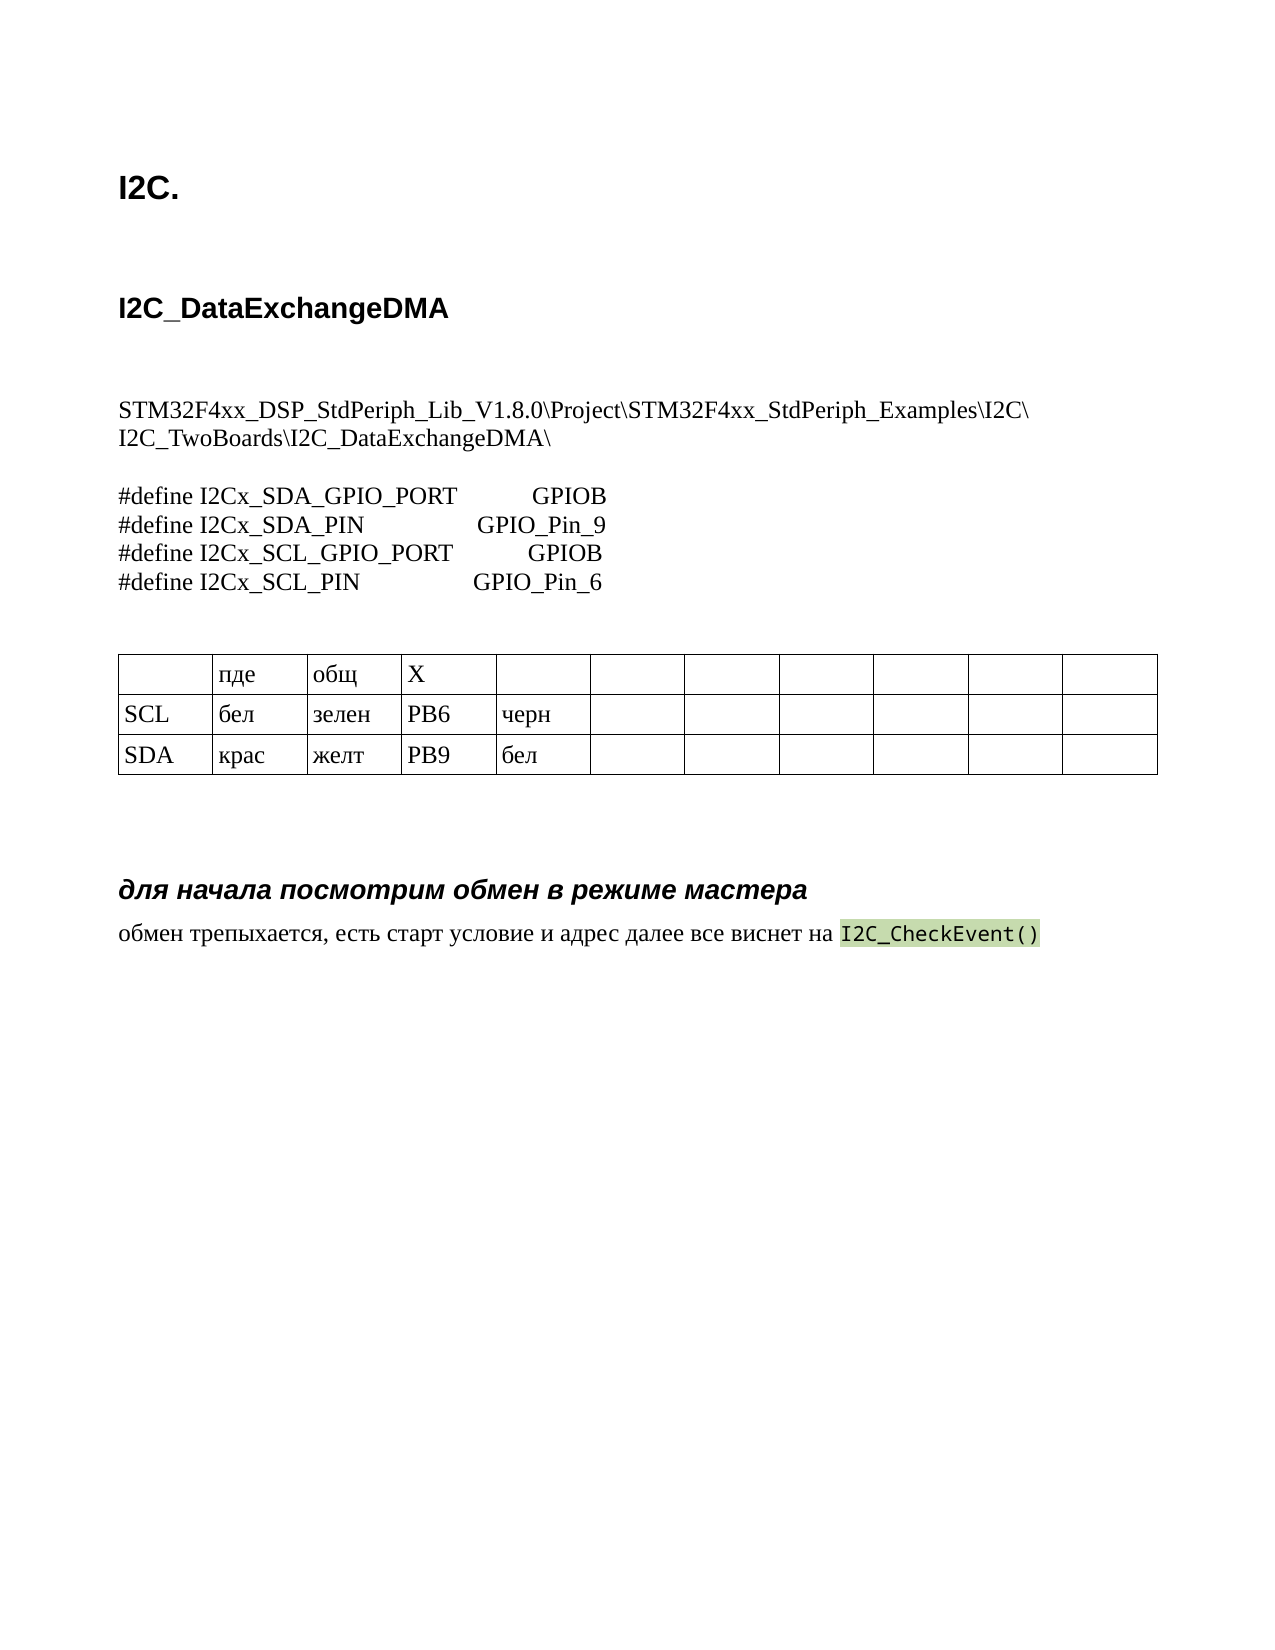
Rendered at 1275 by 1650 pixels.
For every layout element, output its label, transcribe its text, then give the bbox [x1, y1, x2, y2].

table_header пде [213, 655, 307, 694]
table_cell [780, 695, 873, 734]
table_header X [402, 655, 496, 694]
table_cell [685, 695, 779, 734]
table_cell бел [497, 735, 590, 774]
table_cell [591, 735, 684, 774]
table_cell [1063, 695, 1157, 734]
table_cell [780, 735, 873, 774]
table_cell [591, 695, 684, 734]
table_header общ [308, 655, 401, 694]
subtitle I2C_DataExchangeDMA [118, 291, 1157, 325]
subtitle I2C. [118, 168, 1157, 206]
table_header [874, 655, 968, 694]
text #define I2Cx_SCL_PIN GPIO_Pin_6 [118, 567, 1157, 596]
text #define I2Cx_SDA_PIN GPIO_Pin_9 [118, 510, 1157, 538]
table_header [497, 655, 590, 694]
table_cell PB6 [402, 695, 496, 734]
table_cell PB9 [402, 735, 496, 774]
table_cell [874, 695, 968, 734]
table_cell бел [213, 695, 307, 734]
table_cell [685, 735, 779, 774]
table_cell SCL [119, 695, 212, 734]
table_cell крас [213, 735, 307, 774]
text #define I2Cx_SDA_GPIO_PORT GPIOB [118, 481, 1157, 510]
table_cell [874, 735, 968, 774]
table_cell зелен [308, 695, 401, 734]
text обмен трепыхается, есть старт условие и адрес далее все виснет на I2C_CheckEvent() [118, 918, 1157, 947]
table_cell [1063, 735, 1157, 774]
table_header [969, 655, 1062, 694]
table_cell [969, 735, 1062, 774]
table_cell [969, 695, 1062, 734]
table_header [685, 655, 779, 694]
table_cell желт [308, 735, 401, 774]
table_header [1063, 655, 1157, 694]
table_header [780, 655, 873, 694]
text STM32F4xx_DSP_StdPeriph_Lib_V1.8.0\Project\STM32F4xx_StdPeriph_Examples\I2C\I2C_TwoBoards\I2C_DataExchangeDMA\ [118, 395, 1157, 452]
table_cell черн [497, 695, 590, 734]
subtitle для начала посмотрим обмен в режиме мастера [118, 873, 1157, 905]
table_header [591, 655, 684, 694]
table_header [119, 655, 212, 694]
text #define I2Cx_SCL_GPIO_PORT GPIOB [118, 538, 1157, 567]
table_cell SDA [119, 735, 212, 774]
